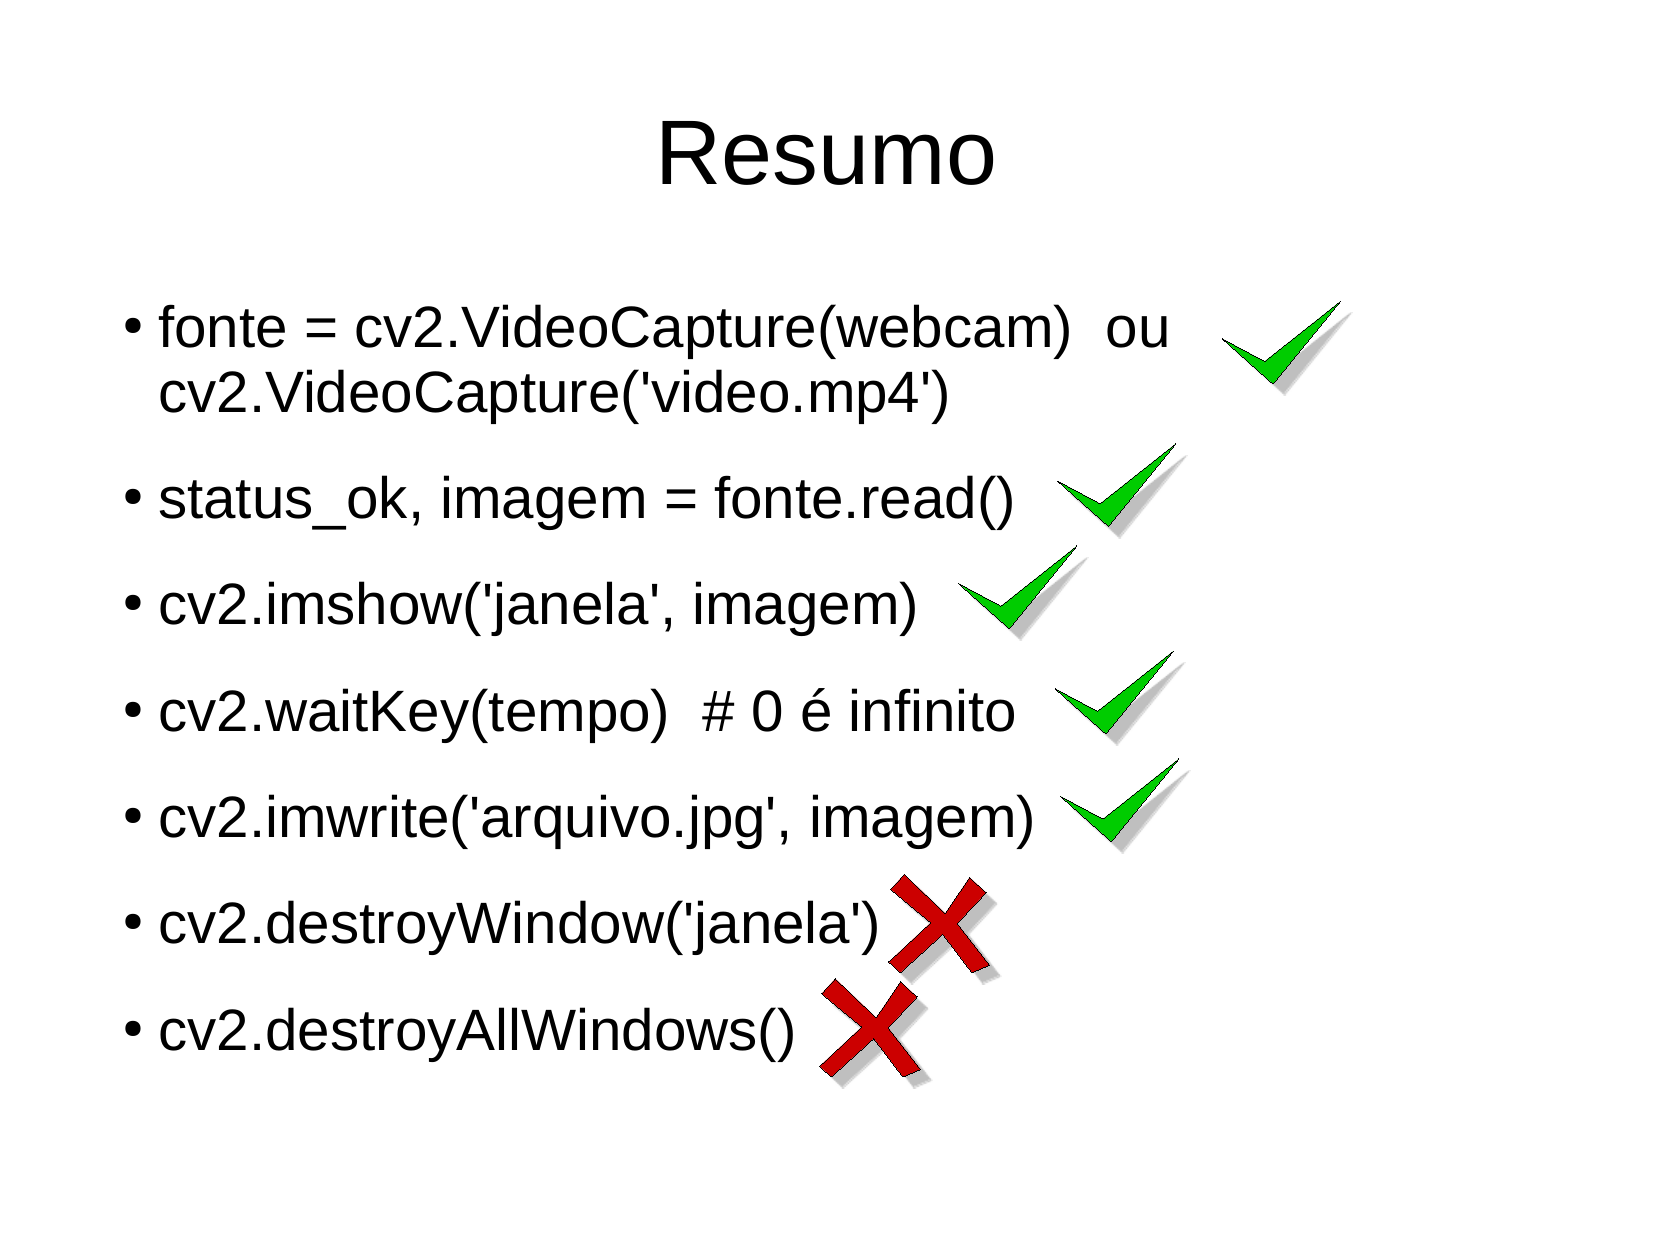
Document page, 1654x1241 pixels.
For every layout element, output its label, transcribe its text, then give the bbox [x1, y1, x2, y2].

text_box fonte = cv2.VideoCapture(webcam) ou cv2.VideoCapture('video.mp4') status_ok, imagem = fonte.read() cv2.imshow('janela', imagem) cv2.waitKey(tempo) # 0 é infinito cv2.imwrite('arquivo.jpg', imagem) cv2.destroyWindow('janela') cv2.destroyAllWindows() [107, 286, 1535, 1070]
text_box [888, 874, 990, 973]
text_box [1057, 443, 1176, 527]
text_box [958, 545, 1077, 629]
title Resumo [82, 49, 1571, 257]
text_box [1055, 651, 1174, 734]
text_box [819, 978, 921, 1077]
text_box [1060, 758, 1179, 842]
